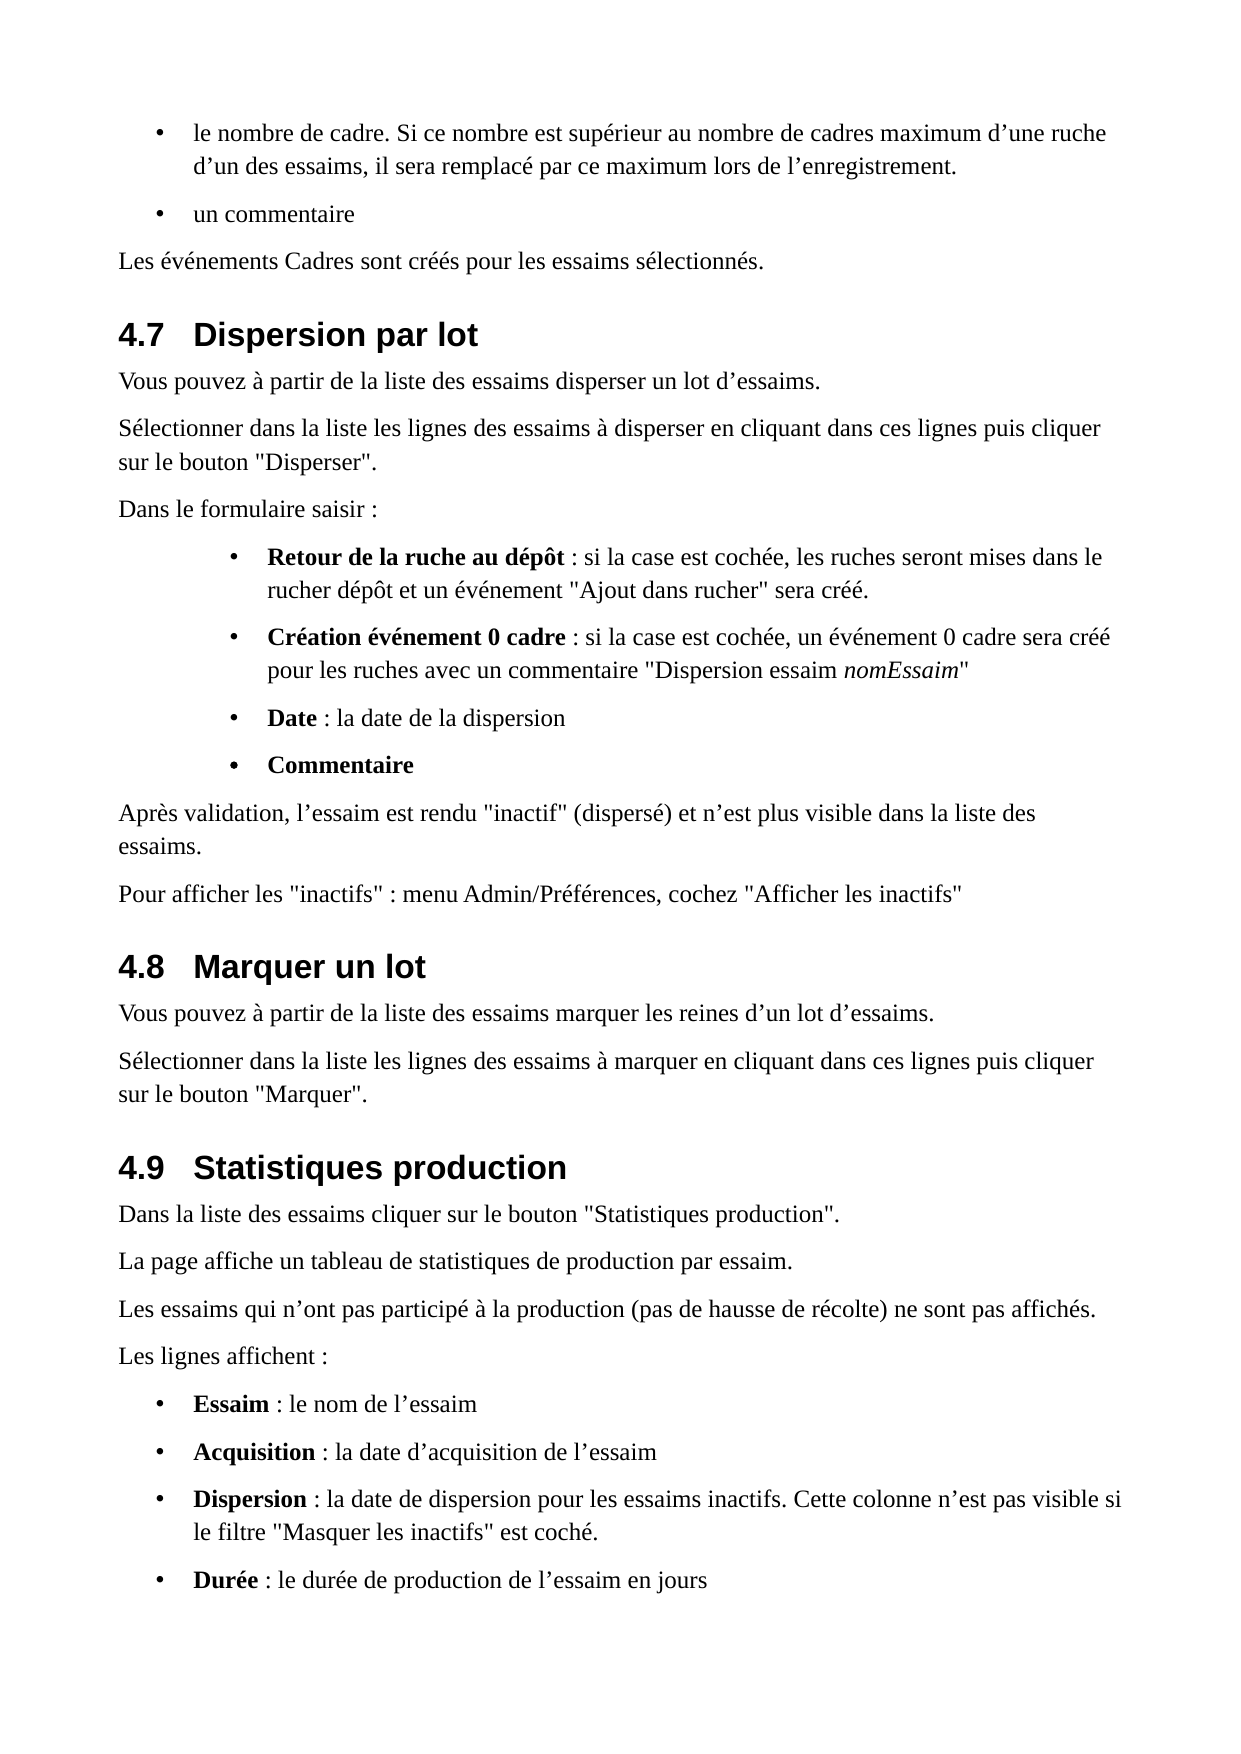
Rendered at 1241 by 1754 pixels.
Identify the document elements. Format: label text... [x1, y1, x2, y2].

list Essaim : le nom de l’essaim [156, 1389, 1122, 1418]
text La page affiche un tableau de statistiques de production par essaim. [118, 1246, 1122, 1275]
text Vous pouvez à partir de la liste des essaims disperser un lot d’essaims. [118, 366, 1122, 395]
list Date : la date de la dispersion [229, 703, 1122, 732]
list Dispersion : la date de dispersion pour les essaims inactifs. Cette colonne n’est pas visible si le filtre "Masquer les inactifs" est coché. [156, 1484, 1122, 1546]
list un commentaire [156, 199, 1122, 227]
text Sélectionner dans la liste les lignes des essaims à disperser en cliquant dans ces lignes puis cliquer sur le bouton "Disperser". [118, 413, 1122, 475]
subtitle Statistiques production [118, 1147, 1122, 1186]
text Sélectionner dans la liste les lignes des essaims à marquer en cliquant dans ces lignes puis cliquer sur le bouton "Marquer". [118, 1046, 1122, 1108]
subtitle Dispersion par lot [118, 315, 1122, 353]
text Dans le formulaire saisir : [118, 494, 1122, 523]
list Acquisition : la date d’acquisition de l’essaim [156, 1437, 1122, 1465]
list Retour de la ruche au dépôt : si la case est cochée, les ruches seront mises dans le rucher dépôt et un événement "Ajout dans rucher" sera créé. [229, 542, 1122, 603]
text Après validation, l’essaim est rendu "inactif" (dispersé) et n’est plus visible dans la liste des essaims. [118, 798, 1122, 860]
list le nombre de cadre. Si ce nombre est supérieur au nombre de cadres maximum d’une ruche d’un des essaims, il sera remplacé par ce maximum lors de l’enregistrement. [156, 118, 1122, 180]
list Durée : le durée de production de l’essaim en jours [156, 1565, 1122, 1594]
text Dans la liste des essaims cliquer sur le bouton "Statistiques production". [118, 1199, 1122, 1227]
list Commentaire [229, 751, 1122, 779]
subtitle Marquer un lot [118, 947, 1122, 986]
text Vous pouvez à partir de la liste des essaims marquer les reines d’un lot d’essaims. [118, 998, 1122, 1027]
text Les événements Cadres sont créés pour les essaims sélectionnés. [118, 246, 1122, 275]
list Création événement 0 cadre : si la case est cochée, un événement 0 cadre sera créé pour les ruches avec un commentaire "Dispersion essaim nomEssaim" [229, 622, 1122, 684]
text Les essaims qui n’ont pas participé à la production (pas de hausse de récolte) ne sont pas affichés. [118, 1294, 1122, 1323]
text Les lignes affichent : [118, 1341, 1122, 1370]
text Pour afficher les "inactifs" : menu Admin/Préférences, cochez "Afficher les inactifs" [118, 879, 1122, 908]
